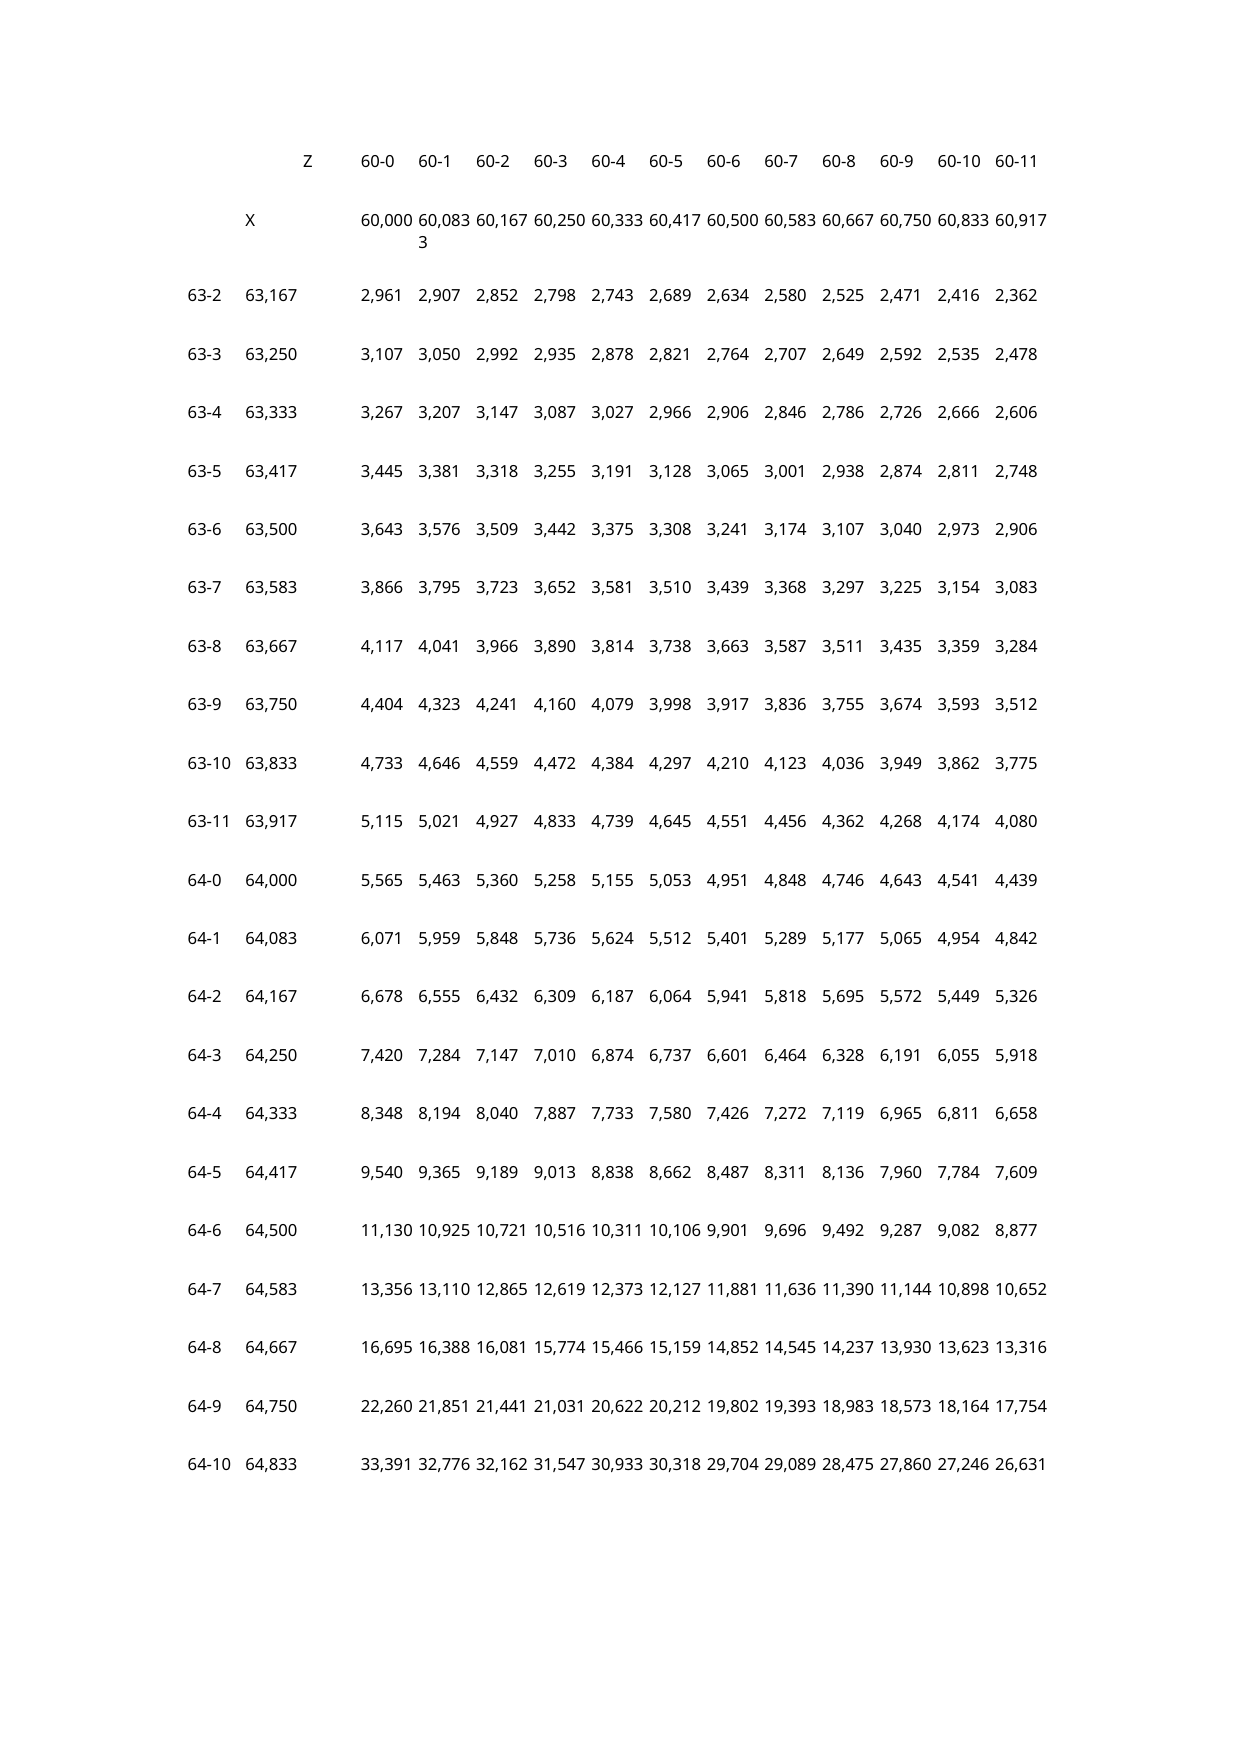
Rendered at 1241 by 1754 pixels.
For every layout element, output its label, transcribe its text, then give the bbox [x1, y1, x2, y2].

table_cell 20,212 [649, 1394, 707, 1453]
table_cell 2,707 [764, 342, 822, 401]
table_cell 3,512 [995, 693, 1053, 751]
table_cell 2,906 [995, 518, 1053, 576]
table_cell 60,000 [361, 209, 418, 284]
table_cell 7,733 [591, 1102, 649, 1160]
table_cell 4,160 [534, 693, 591, 751]
table_cell 60,667 [822, 209, 879, 284]
table_cell 2,726 [880, 401, 937, 459]
table_cell 64,333 [245, 1102, 303, 1160]
table_cell 64,583 [245, 1277, 303, 1336]
table_cell 7,284 [418, 1044, 476, 1102]
table_cell 22,260 [361, 1394, 418, 1453]
table_cell 4,646 [418, 751, 476, 810]
table_cell 64,250 [245, 1044, 303, 1102]
table_cell 10,898 [937, 1277, 995, 1336]
table_cell 3,050 [418, 342, 476, 401]
table_cell 3,814 [591, 635, 649, 693]
table_cell 60,417 [649, 209, 707, 284]
table_cell 6,328 [822, 1044, 879, 1102]
table_header 60-6 [707, 150, 764, 208]
table_cell 14,852 [707, 1336, 764, 1394]
table_cell 6,432 [476, 985, 533, 1043]
table_cell 64-1 [188, 927, 245, 985]
table_cell 5,258 [534, 868, 591, 927]
table_cell 60,833 [937, 209, 995, 284]
table_cell 64,167 [245, 985, 303, 1043]
table_cell 63-4 [188, 401, 245, 459]
table_cell 18,573 [880, 1394, 937, 1453]
table_cell 3,917 [707, 693, 764, 751]
table_cell 11,636 [764, 1277, 822, 1336]
table_cell 3,949 [880, 751, 937, 810]
table_cell 30,933 [591, 1453, 649, 1511]
table_cell 60,750 [880, 209, 937, 284]
table_cell 2,535 [937, 342, 995, 401]
table_cell 7,887 [534, 1102, 591, 1160]
table_cell 5,115 [361, 810, 418, 868]
table_cell [303, 1160, 361, 1219]
table_header 60-2 [476, 150, 533, 208]
table_cell [303, 985, 361, 1043]
table_cell 3,284 [995, 635, 1053, 693]
table_cell 4,080 [995, 810, 1053, 868]
table_cell [303, 518, 361, 576]
table_cell 63,833 [245, 751, 303, 810]
table_cell 5,289 [764, 927, 822, 985]
table_cell 29,089 [764, 1453, 822, 1511]
table_cell 32,162 [476, 1453, 533, 1511]
table_cell 4,848 [764, 868, 822, 927]
table_cell 10,106 [649, 1219, 707, 1277]
table_cell [303, 576, 361, 634]
table_cell 63-2 [188, 284, 245, 342]
table_cell 8,662 [649, 1160, 707, 1219]
table_cell 3,040 [880, 518, 937, 576]
table_cell 64-4 [188, 1102, 245, 1160]
table_cell 9,365 [418, 1160, 476, 1219]
table_cell 64-0 [188, 868, 245, 927]
table_cell 4,384 [591, 751, 649, 810]
table_cell 4,041 [418, 635, 476, 693]
table_cell 10,721 [476, 1219, 533, 1277]
table_cell 4,439 [995, 868, 1053, 927]
table_cell 63-10 [188, 751, 245, 810]
table_cell 5,736 [534, 927, 591, 985]
table_cell 5,360 [476, 868, 533, 927]
table_cell 3,267 [361, 401, 418, 459]
table_cell [303, 459, 361, 518]
table_cell [303, 751, 361, 810]
table_cell [303, 1394, 361, 1453]
table_cell 17,754 [995, 1394, 1053, 1453]
table_cell 13,623 [937, 1336, 995, 1394]
table_cell 6,055 [937, 1044, 995, 1102]
table_cell 2,992 [476, 342, 533, 401]
table_cell 4,746 [822, 868, 879, 927]
table_header 60-0 [361, 150, 418, 208]
table_cell [303, 693, 361, 751]
table_cell 2,649 [822, 342, 879, 401]
table_cell 3,723 [476, 576, 533, 634]
table_cell 13,356 [361, 1277, 418, 1336]
table_cell 2,666 [937, 401, 995, 459]
table_cell 60,917 [995, 209, 1053, 284]
table_cell 5,624 [591, 927, 649, 985]
table_cell 64-2 [188, 985, 245, 1043]
table_cell 3,368 [764, 576, 822, 634]
table_header 60-10 [937, 150, 995, 208]
table_cell 3,241 [707, 518, 764, 576]
table_cell 2,416 [937, 284, 995, 342]
table_cell 2,743 [591, 284, 649, 342]
table_cell 3,191 [591, 459, 649, 518]
table_cell 3,576 [418, 518, 476, 576]
table_cell 3,795 [418, 576, 476, 634]
table_cell 2,961 [361, 284, 418, 342]
table_cell 10,652 [995, 1277, 1053, 1336]
table_cell 5,512 [649, 927, 707, 985]
table_header 60-7 [764, 150, 822, 208]
table_cell 2,689 [649, 284, 707, 342]
table_cell 11,144 [880, 1277, 937, 1336]
table_cell 4,472 [534, 751, 591, 810]
table_cell 5,918 [995, 1044, 1053, 1102]
table_cell 63-5 [188, 459, 245, 518]
table_cell 60,500 [707, 209, 764, 284]
table_cell 4,559 [476, 751, 533, 810]
table_cell 2,362 [995, 284, 1053, 342]
table_cell 7,960 [880, 1160, 937, 1219]
table_header Z [303, 150, 361, 208]
table_cell 5,021 [418, 810, 476, 868]
table_cell 5,401 [707, 927, 764, 985]
table_cell 63-11 [188, 810, 245, 868]
table_cell 7,784 [937, 1160, 995, 1219]
table_cell 2,935 [534, 342, 591, 401]
table_cell 3,866 [361, 576, 418, 634]
table_cell 4,362 [822, 810, 879, 868]
table_cell 2,938 [822, 459, 879, 518]
table_cell 11,130 [361, 1219, 418, 1277]
table_cell [303, 810, 361, 868]
table_cell 4,268 [880, 810, 937, 868]
table_cell 9,540 [361, 1160, 418, 1219]
table_cell 6,601 [707, 1044, 764, 1102]
table_cell 8,040 [476, 1102, 533, 1160]
table_cell 27,246 [937, 1453, 995, 1511]
table_cell 63,500 [245, 518, 303, 576]
table_cell 3,663 [707, 635, 764, 693]
table_cell 4,833 [534, 810, 591, 868]
table_cell [303, 1453, 361, 1511]
table_cell 64,750 [245, 1394, 303, 1453]
table_cell 2,852 [476, 284, 533, 342]
table_cell 4,541 [937, 868, 995, 927]
table_cell 63-7 [188, 576, 245, 634]
table_cell 3,001 [764, 459, 822, 518]
table_cell 2,846 [764, 401, 822, 459]
table_cell 30,318 [649, 1453, 707, 1511]
table_cell 2,798 [534, 284, 591, 342]
table_cell 3,359 [937, 635, 995, 693]
table_cell 4,951 [707, 868, 764, 927]
table_cell 4,551 [707, 810, 764, 868]
table_cell [303, 1336, 361, 1394]
table_cell 63,417 [245, 459, 303, 518]
table_cell 4,456 [764, 810, 822, 868]
table_cell 8,348 [361, 1102, 418, 1160]
table_cell 63-6 [188, 518, 245, 576]
table_cell 2,634 [707, 284, 764, 342]
table_cell 2,748 [995, 459, 1053, 518]
table_cell [188, 209, 245, 284]
table_cell 8,487 [707, 1160, 764, 1219]
table_cell 4,954 [937, 927, 995, 985]
table_header [245, 150, 303, 208]
table_cell 3,154 [937, 576, 995, 634]
table_cell 63,167 [245, 284, 303, 342]
table_cell 21,441 [476, 1394, 533, 1453]
table_cell 5,572 [880, 985, 937, 1043]
table_cell 3,087 [534, 401, 591, 459]
table_cell 7,580 [649, 1102, 707, 1160]
table_cell 8,136 [822, 1160, 879, 1219]
table_cell 5,326 [995, 985, 1053, 1043]
table_cell 5,695 [822, 985, 879, 1043]
table_cell 5,463 [418, 868, 476, 927]
table_cell 4,210 [707, 751, 764, 810]
table_cell 60,583 [764, 209, 822, 284]
table_cell 63-9 [188, 693, 245, 751]
table_cell 3,255 [534, 459, 591, 518]
table_cell 64-5 [188, 1160, 245, 1219]
table_cell 3,738 [649, 635, 707, 693]
table_cell 3,297 [822, 576, 879, 634]
table_cell 4,643 [880, 868, 937, 927]
table_cell 16,695 [361, 1336, 418, 1394]
table_cell 4,842 [995, 927, 1053, 985]
table_cell 7,147 [476, 1044, 533, 1102]
table_cell 3,890 [534, 635, 591, 693]
table_cell 63,667 [245, 635, 303, 693]
table_cell 64-8 [188, 1336, 245, 1394]
table_cell 4,404 [361, 693, 418, 751]
table_header 60-3 [534, 150, 591, 208]
table_cell 3,998 [649, 693, 707, 751]
table_cell 14,545 [764, 1336, 822, 1394]
table_cell 2,966 [649, 401, 707, 459]
table_cell 63-3 [188, 342, 245, 401]
table_cell 10,311 [591, 1219, 649, 1277]
table_cell 3,674 [880, 693, 937, 751]
table_cell 21,031 [534, 1394, 591, 1453]
table_cell 2,580 [764, 284, 822, 342]
table_cell 3,836 [764, 693, 822, 751]
table_cell 32,776 [418, 1453, 476, 1511]
table_cell 9,492 [822, 1219, 879, 1277]
table_cell 4,123 [764, 751, 822, 810]
table_cell 19,802 [707, 1394, 764, 1453]
table_cell 5,848 [476, 927, 533, 985]
table_cell 2,907 [418, 284, 476, 342]
table_cell 8,877 [995, 1219, 1053, 1277]
table_cell 18,164 [937, 1394, 995, 1453]
table_cell 6,187 [591, 985, 649, 1043]
table_cell 3,147 [476, 401, 533, 459]
table_cell 6,658 [995, 1102, 1053, 1160]
table_cell 9,696 [764, 1219, 822, 1277]
table_cell 3,065 [707, 459, 764, 518]
table_cell 63,750 [245, 693, 303, 751]
table_cell 29,704 [707, 1453, 764, 1511]
table_cell 3,128 [649, 459, 707, 518]
table_cell 4,241 [476, 693, 533, 751]
table_cell 2,606 [995, 401, 1053, 459]
table_cell 2,973 [937, 518, 995, 576]
table_cell 3,308 [649, 518, 707, 576]
table_cell 2,764 [707, 342, 764, 401]
table_cell 6,309 [534, 985, 591, 1043]
table_cell 3,318 [476, 459, 533, 518]
table_cell 4,323 [418, 693, 476, 751]
table_cell 64-9 [188, 1394, 245, 1453]
table_cell 3,107 [822, 518, 879, 576]
table_cell 5,959 [418, 927, 476, 985]
table_cell 19,393 [764, 1394, 822, 1453]
table_cell 28,475 [822, 1453, 879, 1511]
table_cell 5,565 [361, 868, 418, 927]
table_cell 5,155 [591, 868, 649, 927]
table_cell 3,107 [361, 342, 418, 401]
table_cell 2,478 [995, 342, 1053, 401]
table_cell 3,966 [476, 635, 533, 693]
table_cell 2,821 [649, 342, 707, 401]
table_cell [303, 1277, 361, 1336]
table_cell 12,619 [534, 1277, 591, 1336]
table_cell 7,272 [764, 1102, 822, 1160]
table_cell 15,774 [534, 1336, 591, 1394]
table_cell 64-3 [188, 1044, 245, 1102]
table_cell 6,071 [361, 927, 418, 985]
table_cell 3,435 [880, 635, 937, 693]
table_cell 63,250 [245, 342, 303, 401]
table_cell 3,775 [995, 751, 1053, 810]
table_cell 12,127 [649, 1277, 707, 1336]
table_cell 4,117 [361, 635, 418, 693]
table_cell 11,881 [707, 1277, 764, 1336]
table_cell 64-7 [188, 1277, 245, 1336]
table_cell 4,645 [649, 810, 707, 868]
table_cell 3,509 [476, 518, 533, 576]
table_header 60-4 [591, 150, 649, 208]
table_header 60-8 [822, 150, 879, 208]
table_cell 60,333 [591, 209, 649, 284]
table_cell 9,013 [534, 1160, 591, 1219]
table_cell 3,375 [591, 518, 649, 576]
table_cell 3,174 [764, 518, 822, 576]
table_cell 6,555 [418, 985, 476, 1043]
table_cell [303, 868, 361, 927]
table_cell 5,177 [822, 927, 879, 985]
table_cell 13,316 [995, 1336, 1053, 1394]
table_cell 13,110 [418, 1277, 476, 1336]
table_cell 6,811 [937, 1102, 995, 1160]
table_cell 3,510 [649, 576, 707, 634]
table_cell 7,010 [534, 1044, 591, 1102]
table_cell 3,442 [534, 518, 591, 576]
table_header 60-9 [880, 150, 937, 208]
table_cell 60,250 [534, 209, 591, 284]
table_cell X [245, 209, 303, 284]
table_cell 9,901 [707, 1219, 764, 1277]
table_cell 12,865 [476, 1277, 533, 1336]
table_cell 10,925 [418, 1219, 476, 1277]
table_cell 4,174 [937, 810, 995, 868]
table_cell 15,159 [649, 1336, 707, 1394]
table_cell 14,237 [822, 1336, 879, 1394]
table_cell 10,516 [534, 1219, 591, 1277]
table_cell [303, 635, 361, 693]
table_cell 64,083 [245, 927, 303, 985]
table_cell 21,851 [418, 1394, 476, 1453]
table_cell [303, 342, 361, 401]
table_cell 2,592 [880, 342, 937, 401]
table_cell 6,965 [880, 1102, 937, 1160]
table_cell 3,652 [534, 576, 591, 634]
table_cell 4,927 [476, 810, 533, 868]
table_cell 15,466 [591, 1336, 649, 1394]
table_cell 18,983 [822, 1394, 879, 1453]
table_cell 2,811 [937, 459, 995, 518]
table_cell 64-10 [188, 1453, 245, 1511]
table_header 60-11 [995, 150, 1053, 208]
table_cell 8,194 [418, 1102, 476, 1160]
table_cell 9,189 [476, 1160, 533, 1219]
table_cell 6,464 [764, 1044, 822, 1102]
table_cell [303, 1102, 361, 1160]
table_cell 3,643 [361, 518, 418, 576]
table_cell 8,311 [764, 1160, 822, 1219]
table_cell 63-8 [188, 635, 245, 693]
table_cell 64,667 [245, 1336, 303, 1394]
table_cell 3,381 [418, 459, 476, 518]
table_header [188, 150, 245, 208]
table_cell 5,053 [649, 868, 707, 927]
table_cell 7,119 [822, 1102, 879, 1160]
table_cell [303, 1044, 361, 1102]
table_cell 4,297 [649, 751, 707, 810]
table_header 60-5 [649, 150, 707, 208]
table_cell 6,191 [880, 1044, 937, 1102]
table_cell 3,439 [707, 576, 764, 634]
table_cell 33,391 [361, 1453, 418, 1511]
table_cell [303, 927, 361, 985]
table_cell 6,064 [649, 985, 707, 1043]
table_cell 3,862 [937, 751, 995, 810]
table_cell 64,417 [245, 1160, 303, 1219]
table_cell 11,390 [822, 1277, 879, 1336]
table_cell 12,373 [591, 1277, 649, 1336]
table_cell 4,733 [361, 751, 418, 810]
table_cell 5,065 [880, 927, 937, 985]
table_cell 6,874 [591, 1044, 649, 1102]
table_cell 63,917 [245, 810, 303, 868]
table_cell 4,739 [591, 810, 649, 868]
table_cell 63,583 [245, 576, 303, 634]
table_cell 31,547 [534, 1453, 591, 1511]
table_cell 64,500 [245, 1219, 303, 1277]
table_cell 3,445 [361, 459, 418, 518]
table_cell [303, 401, 361, 459]
table_cell 4,079 [591, 693, 649, 751]
table_cell 63,333 [245, 401, 303, 459]
table_cell 16,081 [476, 1336, 533, 1394]
table_cell 3,587 [764, 635, 822, 693]
table_cell 6,678 [361, 985, 418, 1043]
table_cell 3,581 [591, 576, 649, 634]
table_cell 3,207 [418, 401, 476, 459]
table_cell 27,860 [880, 1453, 937, 1511]
table_cell 2,525 [822, 284, 879, 342]
table_cell 7,420 [361, 1044, 418, 1102]
table_cell 5,449 [937, 985, 995, 1043]
table_cell 5,818 [764, 985, 822, 1043]
table_cell 2,878 [591, 342, 649, 401]
table_cell 26,631 [995, 1453, 1053, 1511]
table_cell 3,225 [880, 576, 937, 634]
table_cell [303, 284, 361, 342]
table_cell 16,388 [418, 1336, 476, 1394]
table_cell 2,471 [880, 284, 937, 342]
table_cell 9,287 [880, 1219, 937, 1277]
table_cell 3,083 [995, 576, 1053, 634]
table_cell 2,906 [707, 401, 764, 459]
table_cell 3,027 [591, 401, 649, 459]
table_cell [303, 209, 361, 284]
table_cell 9,082 [937, 1219, 995, 1277]
table_cell 60,0833 [418, 209, 476, 284]
table_cell 7,609 [995, 1160, 1053, 1219]
table_header 60-1 [418, 150, 476, 208]
table_cell 60,167 [476, 209, 533, 284]
table_cell 3,755 [822, 693, 879, 751]
table_cell 5,941 [707, 985, 764, 1043]
table_cell 20,622 [591, 1394, 649, 1453]
table_cell 2,874 [880, 459, 937, 518]
table_cell 4,036 [822, 751, 879, 810]
table_cell 64-6 [188, 1219, 245, 1277]
table_cell [303, 1219, 361, 1277]
table_cell 64,000 [245, 868, 303, 927]
table_cell 13,930 [880, 1336, 937, 1394]
table_cell 8,838 [591, 1160, 649, 1219]
table_cell 3,593 [937, 693, 995, 751]
table_cell 6,737 [649, 1044, 707, 1102]
table_cell 64,833 [245, 1453, 303, 1511]
table_cell 2,786 [822, 401, 879, 459]
table_cell 3,511 [822, 635, 879, 693]
table_cell 7,426 [707, 1102, 764, 1160]
